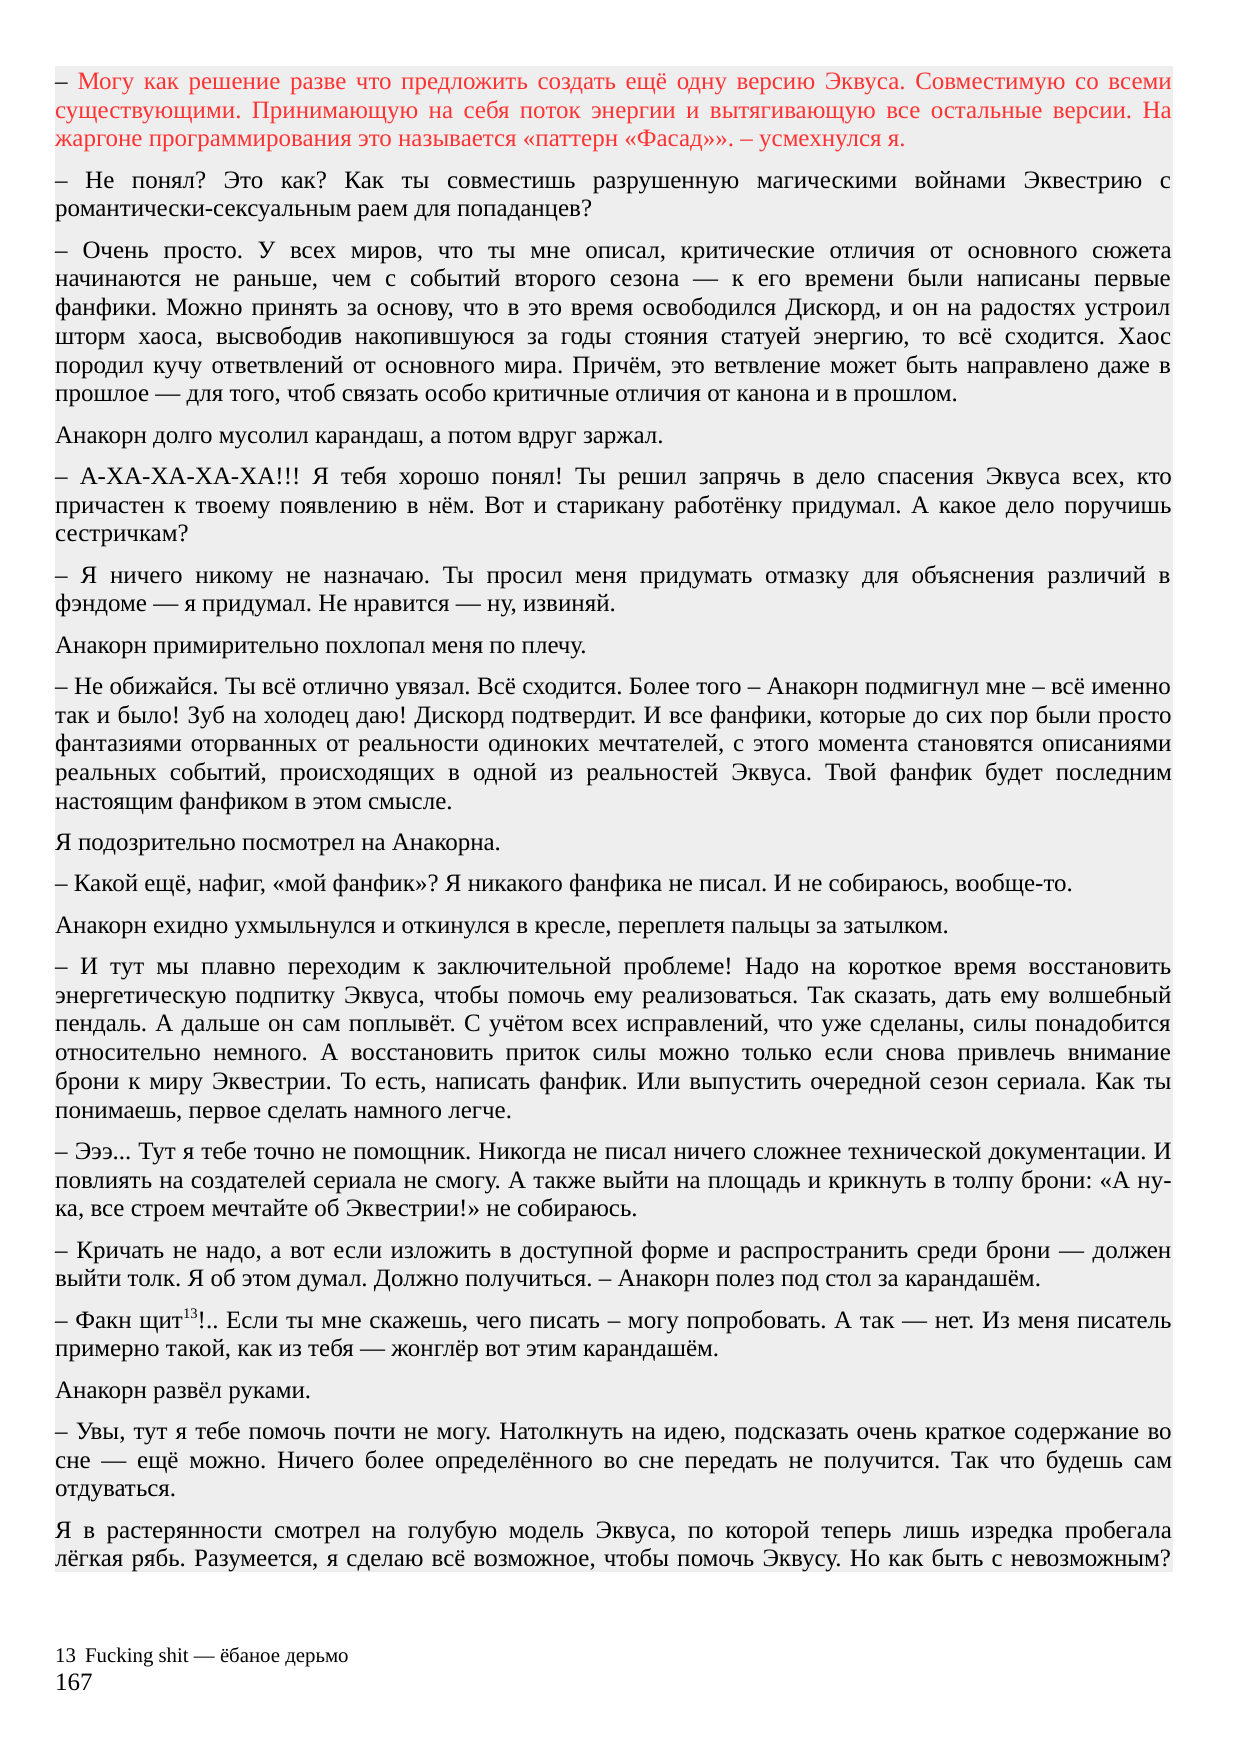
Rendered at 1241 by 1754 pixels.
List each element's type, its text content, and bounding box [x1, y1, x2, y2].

text – Эээ... Тут я тебе точно не помощник. Никогда не писал ничего сложнее технической документации. И повлиять на создателей сериала не смогу. А также выйти на площадь и крикнуть в толпу брони: «А ну-ка, все строем мечтайте об Эквестрии!» не собираюсь. [55, 1136, 1173, 1222]
text – Очень просто. У всех миров, что ты мне описал, критические отличия от основного сюжета начинаются не раньше, чем с событий второго сезона — к его времени были написаны первые фанфики. Можно принять за основу, что в это время освободился Дискорд, и он на радостях устроил шторм хаоса, высвободив накопившуюся за годы стояния статуей энергию, то всё сходится. Хаос породил кучу ответвлений от основного мира. Причём, это ветвление может быть направлено даже в прошлое — для того, чтоб связать особо критичные отличия от канона и в прошлом. [55, 235, 1173, 407]
text – Кричать не надо, а вот если изложить в доступной форме и распространить среди брони — должен выйти толк. Я об этом думал. Должно получиться. – Анакорн полез под стол за карандашём. [55, 1235, 1173, 1292]
text Fucking shit — ёбаное дерьмо [55, 1642, 1173, 1667]
text Я в растерянности смотрел на голубую модель Эквуса, по которой теперь лишь изредка пробегала лёгкая рябь. Разумеется, я сделаю всё возможное, чтобы помочь Эквусу. Но как быть с невозможным? [55, 1515, 1173, 1572]
text – Могу как решение разве что предложить создать ещё одну версию Эквуса. Совместимую со всеми существующими. Принимающую на себя поток энергии и вытягивающую все остальные версии. На жаргоне программирования это называется «паттерн «Фасад»». – усмехнулся я. [55, 66, 1173, 152]
text Анакорн развёл руками. [55, 1375, 1173, 1403]
text – Не понял? Это как? Как ты совместишь разрушенную магическими войнами Эквестрию с романтически-сексуальным раем для попаданцев? [55, 165, 1173, 222]
text – Факн щит!.. Если ты мне скажешь, чего писать – могу попробовать. А так — нет. Из меня писатель примерно такой, как из тебя — жонглёр вот этим карандашём. [55, 1305, 1173, 1362]
text – И тут мы плавно переходим к заключительной проблеме! Надо на короткое время восстановить энергетическую подпитку Эквуса, чтобы помочь ему реализоваться. Так сказать, дать ему волшебный пендаль. А дальше он сам поплывёт. С учётом всех исправлений, что уже сделаны, силы понадобится относительно немного. А восстановить приток силы можно только если снова привлечь внимание брони к миру Эквестрии. То есть, написать фанфик. Или выпустить очередной сезон сериала. Как ты понимаешь, первое сделать намного легче. [55, 951, 1173, 1123]
text – Не обижайся. Ты всё отлично увязал. Всё сходится. Более того – Анакорн подмигнул мне – всё именно так и было! Зуб на холодец даю! Дискорд подтвердит. И все фанфики, которые до сих пор были просто фантазиями оторванных от реальности одиноких мечтателей, с этого момента становятся описаниями реальных событий, происходящих в одной из реальностей Эквуса. Твой фанфик будет последним настоящим фанфиком в этом смысле. [55, 671, 1173, 815]
text – А-ХА-ХА-ХА-ХА!!! Я тебя хорошо понял! Ты решил запрячь в дело спасения Эквуса всех, кто причастен к твоему появлению в нём. Вот и старикану работёнку придумал. А какое дело поручишь сестричкам? [55, 461, 1173, 547]
text Анакорн примирительно похлопал меня по плечу. [55, 630, 1173, 658]
text – Я ничего никому не назначаю. Ты просил меня придумать отмазку для объяснения различий в фэндоме — я придумал. Не нравится — ну, извиняй. [55, 560, 1173, 617]
text – Увы, тут я тебе помочь почти не могу. Натолкнуть на идею, подсказать очень краткое содержание во сне — ещё можно. Ничего более определённого во сне передать не получится. Так что будешь сам отдуваться. [55, 1416, 1173, 1502]
text Я подозрительно посмотрел на Анакорна. [55, 827, 1173, 856]
text Анакорн ехидно ухмыльнулся и откинулся в кресле, переплетя пальцы за затылком. [55, 910, 1173, 938]
text – Какой ещё, нафиг, «мой фанфик»? Я никакого фанфика не писал. И не собираюсь, вообще-то. [55, 868, 1173, 897]
text Анакорн долго мусолил карандаш, а потом вдруг заржал. [55, 420, 1173, 448]
